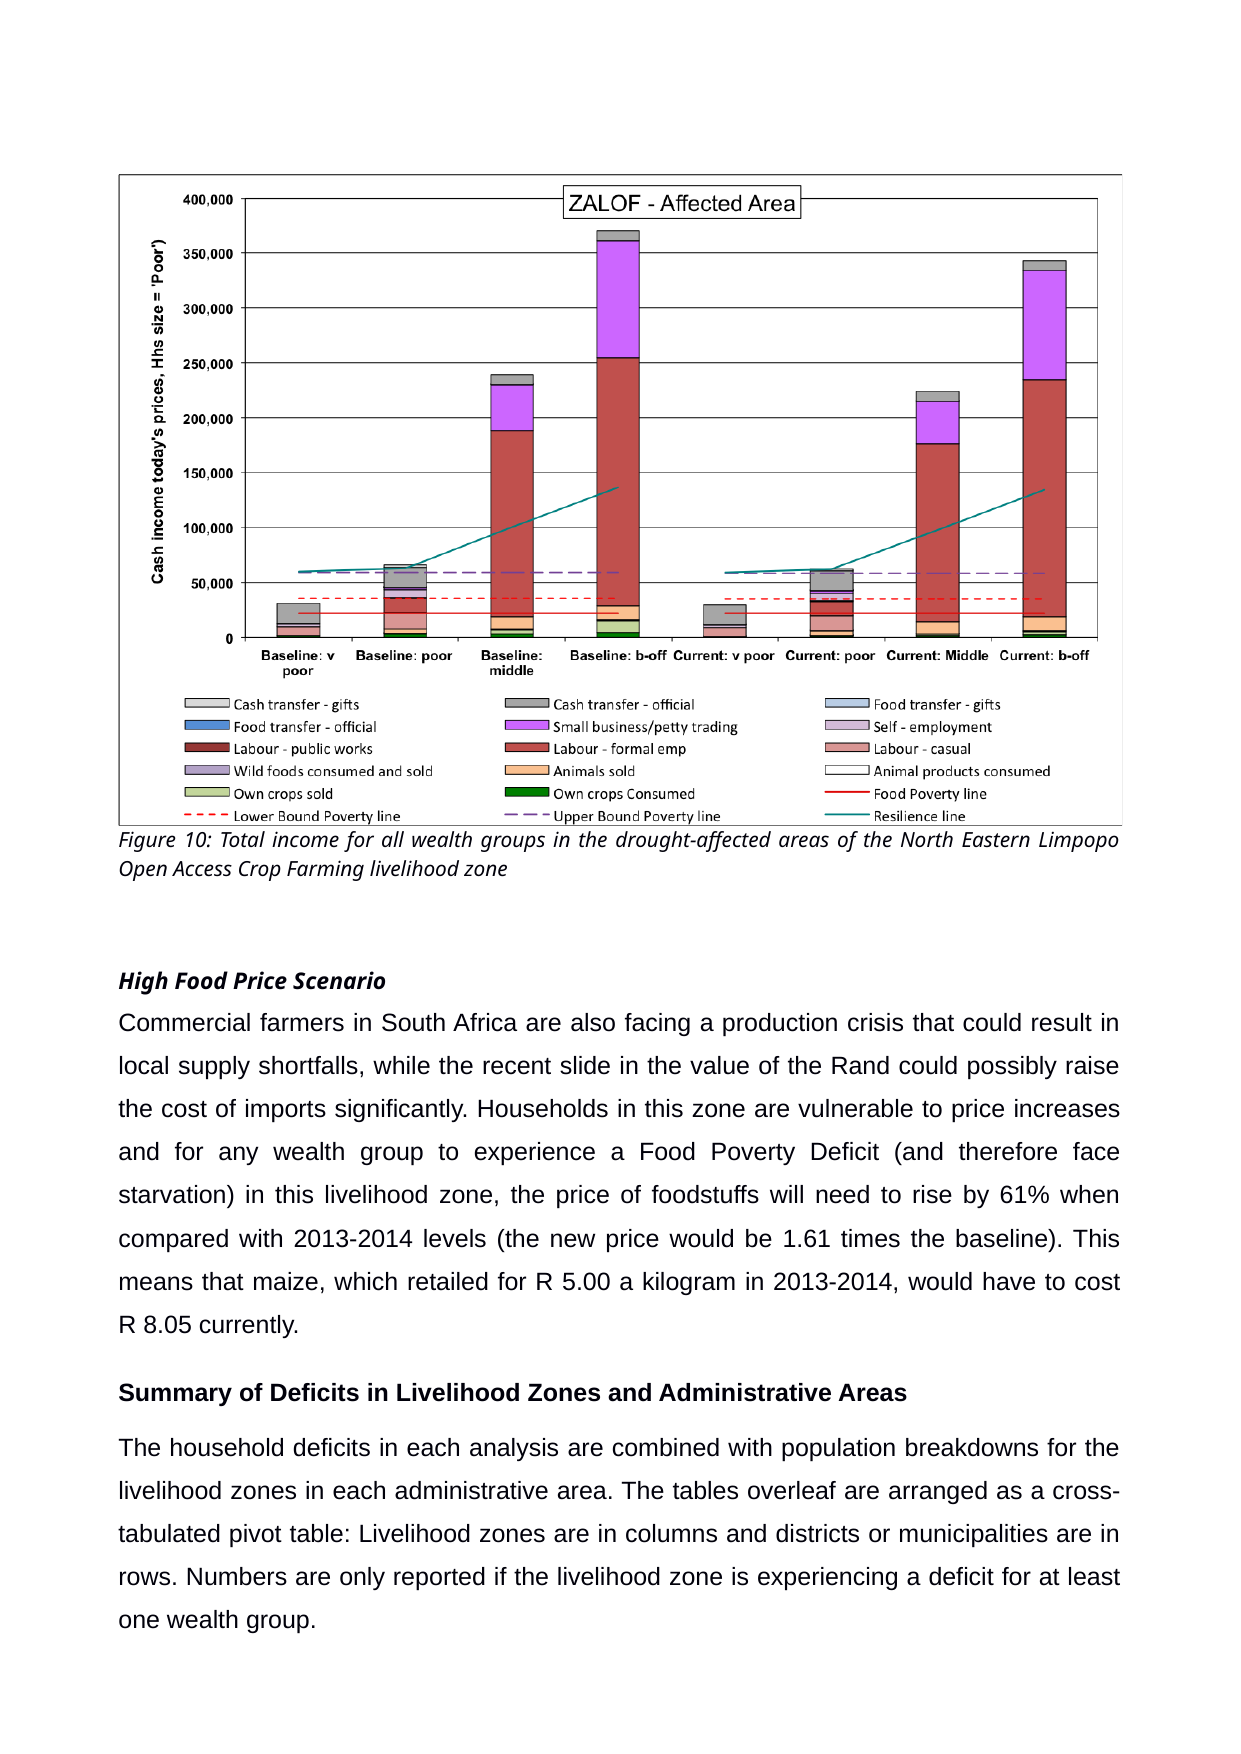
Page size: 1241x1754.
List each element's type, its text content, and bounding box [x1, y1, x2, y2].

text Commercial farmers in South Africa are also facing a production crisis that could result in local supply shortfalls, while the recent slide in the value of the Rand could possibly raise the cost of imports significantly. Households in this zone are vulnerable to price increases and for any wealth group to experience a Food Poverty Deficit (and therefore face starvation) in this livelihood zone, the price of foodstuffs will need to rise by 61% when compared with 2013-2014 levels (the new price would be 1.61 times the baseline). This means that maize, which retailed for R 5.00 a kilogram in 2013-2014, would have to cost R 8.05 currently. [118, 1008, 1122, 1339]
subtitle High Food Price Scenario [118, 965, 1122, 996]
picture [118, 174, 1123, 826]
subtitle Summary of Deficits in Livelihood Zones and Administrative Areas [118, 1378, 1122, 1407]
text The household deficits in each analysis are combined with population breakdowns for the livelihood zones in each administrative area. The tables overleaf are arranged as a cross-tabulated pivot table: Livelihood zones are in columns and districts or municipalities are in rows. Numbers are only reported if the livelihood zone is experiencing a deficit for at least one wealth group. [118, 1433, 1122, 1634]
text Figure 10: Total income for all wealth groups in the drought-affected areas of the North Eastern Limpopo Open Access Crop Farming livelihood zone [118, 826, 1122, 882]
